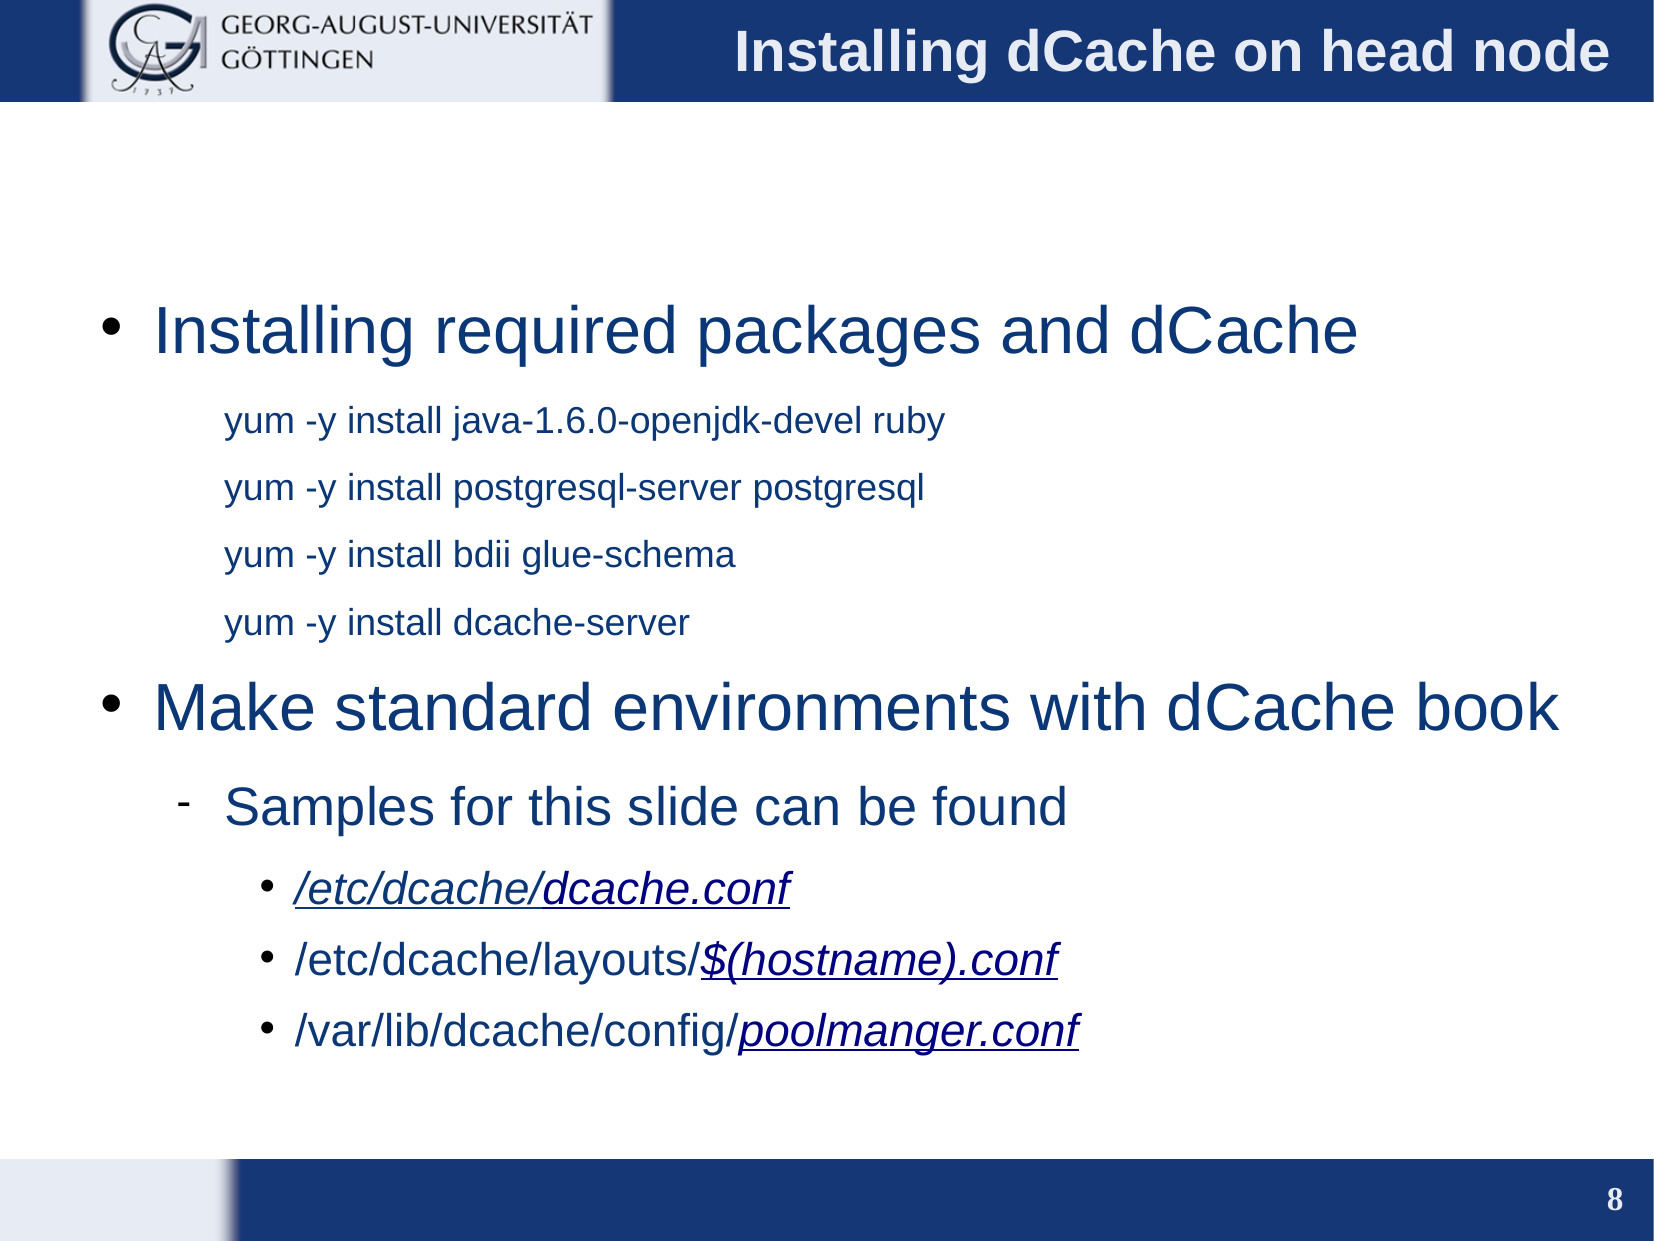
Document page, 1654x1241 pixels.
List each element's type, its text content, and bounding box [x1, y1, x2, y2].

picture [0, 0, 1654, 102]
list Installing required packages and dCache yum -y install java-1.6.0-openjdk-devel ruby yum -y install postgresql-server postgresql yum -y install bdii glue-schema yum -y install dcache-server Make standard environments with dCache book Samples for this slide can be found /etc/dcache/dcache.conf /etc/dcache/layouts/$(hostname).conf /var/lib/dcache/config/poolmanger.conf [82, 290, 1571, 1109]
title Installing dCache on head node [637, 0, 1613, 100]
picture [0, 1159, 1654, 1241]
